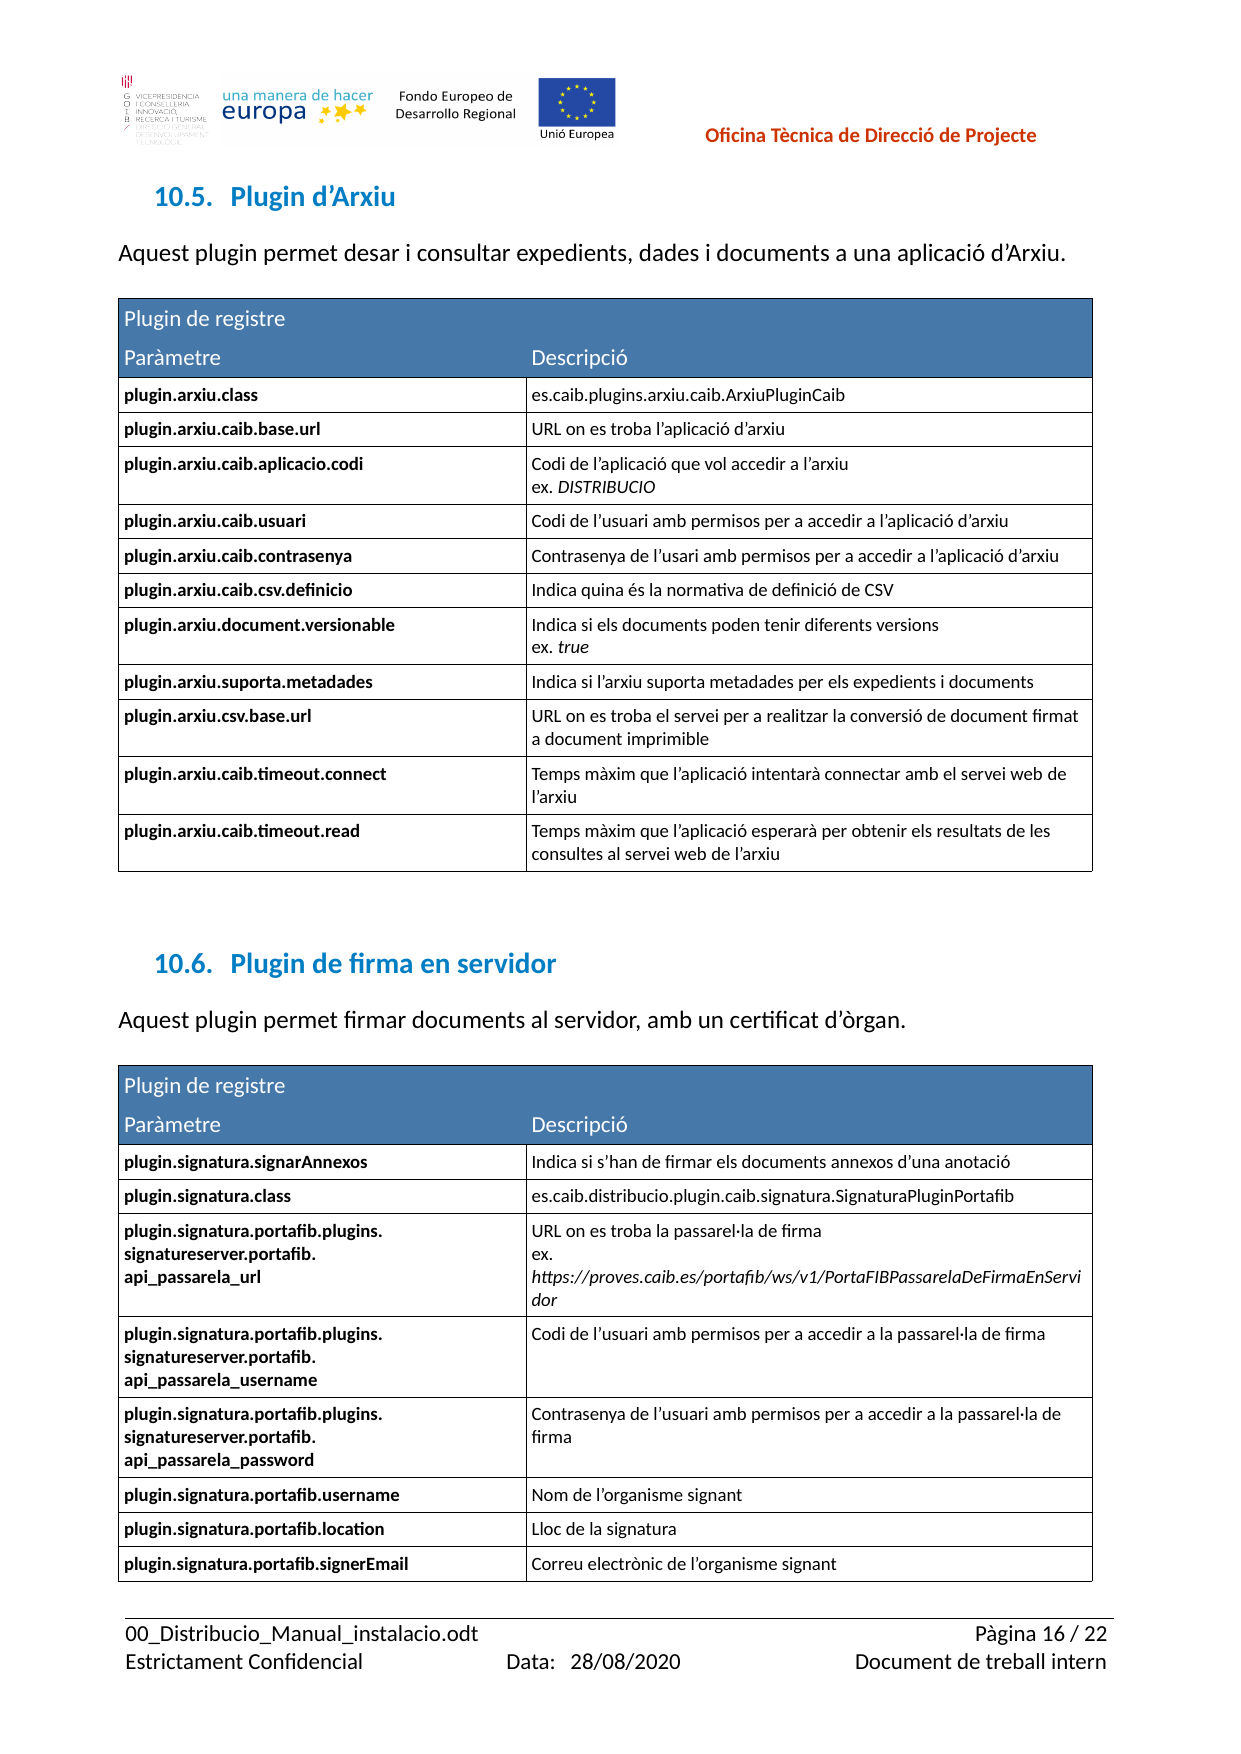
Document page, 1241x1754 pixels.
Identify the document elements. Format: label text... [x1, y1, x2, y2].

table_header Plugin de registre [119, 1066, 1092, 1105]
table_cell URL on es troba el servei per a realitzar la conversió de document firmat a document imprimible [527, 700, 1092, 756]
table_cell Indica quina és la normativa de definició de CSV [527, 574, 1092, 607]
table_cell Indica si s’han de firmar els documents annexos d’una anotació [527, 1145, 1092, 1179]
table_cell Codi de l’usuari amb permisos per a accedir a la passarel·la de firma [527, 1317, 1092, 1397]
table_cell plugin.signatura.portafib.location [119, 1513, 526, 1546]
table_cell es.caib.plugins.arxiu.caib.ArxiuPluginCaib [527, 378, 1092, 412]
table_cell Paràmetre [119, 1105, 526, 1144]
table_cell Temps màxim que l’aplicació intentarà connectar amb el servei web de l’arxiu [527, 757, 1092, 813]
table_cell plugin.arxiu.caib.timeout.read [119, 815, 526, 871]
table_cell Indica si els documents poden tenir diferents versions ex. true [527, 608, 1092, 664]
table_cell plugin.signatura.portafib.plugins. signatureserver.portafib. api_passarela_password [119, 1398, 526, 1477]
table_cell plugin.arxiu.caib.contrasenya [119, 539, 526, 572]
text Aquest plugin permet firmar documents al servidor, amb un certificat d’òrgan. [118, 1004, 1122, 1035]
table_cell plugin.arxiu.class [119, 378, 526, 412]
table_cell Codi de l’usuari amb permisos per a accedir a l’aplicació d’arxiu [527, 505, 1092, 538]
table_cell Descripció [526, 338, 1092, 377]
table_cell Codi de l’aplicació que vol accedir a l’arxiu ex. DISTRIBUCIO [527, 447, 1092, 503]
table_cell URL on es troba l’aplicació d’arxiu [527, 413, 1092, 446]
table_cell Correu electrònic de l’organisme signant [527, 1547, 1092, 1581]
subtitle Plugin d’Arxiu [153, 178, 1122, 213]
table_cell Contrasenya de l’usari amb permisos per a accedir a l’aplicació d’arxiu [527, 539, 1092, 572]
table_cell plugin.signatura.portafib.plugins. signatureserver.portafib. api_passarela_url [119, 1214, 526, 1316]
table_cell Indica si l’arxiu suporta metadades per els expedients i documents [527, 665, 1092, 699]
table_cell plugin.arxiu.caib.timeout.connect [119, 757, 526, 813]
table_cell es.caib.distribucio.plugin.caib.signatura.SignaturaPluginPortafib [527, 1180, 1092, 1213]
table_cell URL on es troba la passarel·la de firma ex. https://proves.caib.es/portafib/ws/v1/PortaFIBPassarelaDeFirmaEnServidor [527, 1214, 1092, 1316]
table_cell Contrasenya de l’usuari amb permisos per a accedir a la passarel·la de firma [527, 1398, 1092, 1477]
table_cell plugin.signatura.class [119, 1180, 526, 1213]
table_cell plugin.signatura.signarAnnexos [119, 1145, 526, 1179]
table_cell plugin.arxiu.suporta.metadades [119, 665, 526, 699]
picture [219, 73, 621, 147]
table_cell plugin.arxiu.caib.usuari [119, 505, 526, 538]
table_cell Descripció [526, 1105, 1092, 1144]
table_cell plugin.arxiu.caib.aplicacio.codi [119, 447, 526, 503]
table_cell Lloc de la signatura [527, 1513, 1092, 1546]
subtitle Plugin de firma en servidor [153, 945, 1122, 981]
table_cell plugin.arxiu.caib.csv.definicio [119, 574, 526, 607]
table_cell Temps màxim que l’aplicació esperarà per obtenir els resultats de les consultes al servei web de l’arxiu [527, 815, 1092, 871]
table_cell plugin.arxiu.caib.base.url [119, 413, 526, 446]
table_cell plugin.arxiu.document.versionable [119, 608, 526, 664]
table_header Plugin de registre [119, 299, 1092, 338]
table_cell plugin.arxiu.csv.base.url [119, 700, 526, 756]
picture [118, 73, 213, 147]
table_cell plugin.signatura.portafib.signerEmail [119, 1547, 526, 1581]
text Aquest plugin permet desar i consultar expedients, dades i documents a una aplicació d’Arxiu. [118, 237, 1122, 267]
table_cell plugin.signatura.portafib.plugins. signatureserver.portafib. api_passarela_username [119, 1317, 526, 1397]
table_cell Paràmetre [119, 338, 526, 377]
table_cell Nom de l’organisme signant [527, 1478, 1092, 1512]
table_cell plugin.signatura.portafib.username [119, 1478, 526, 1512]
